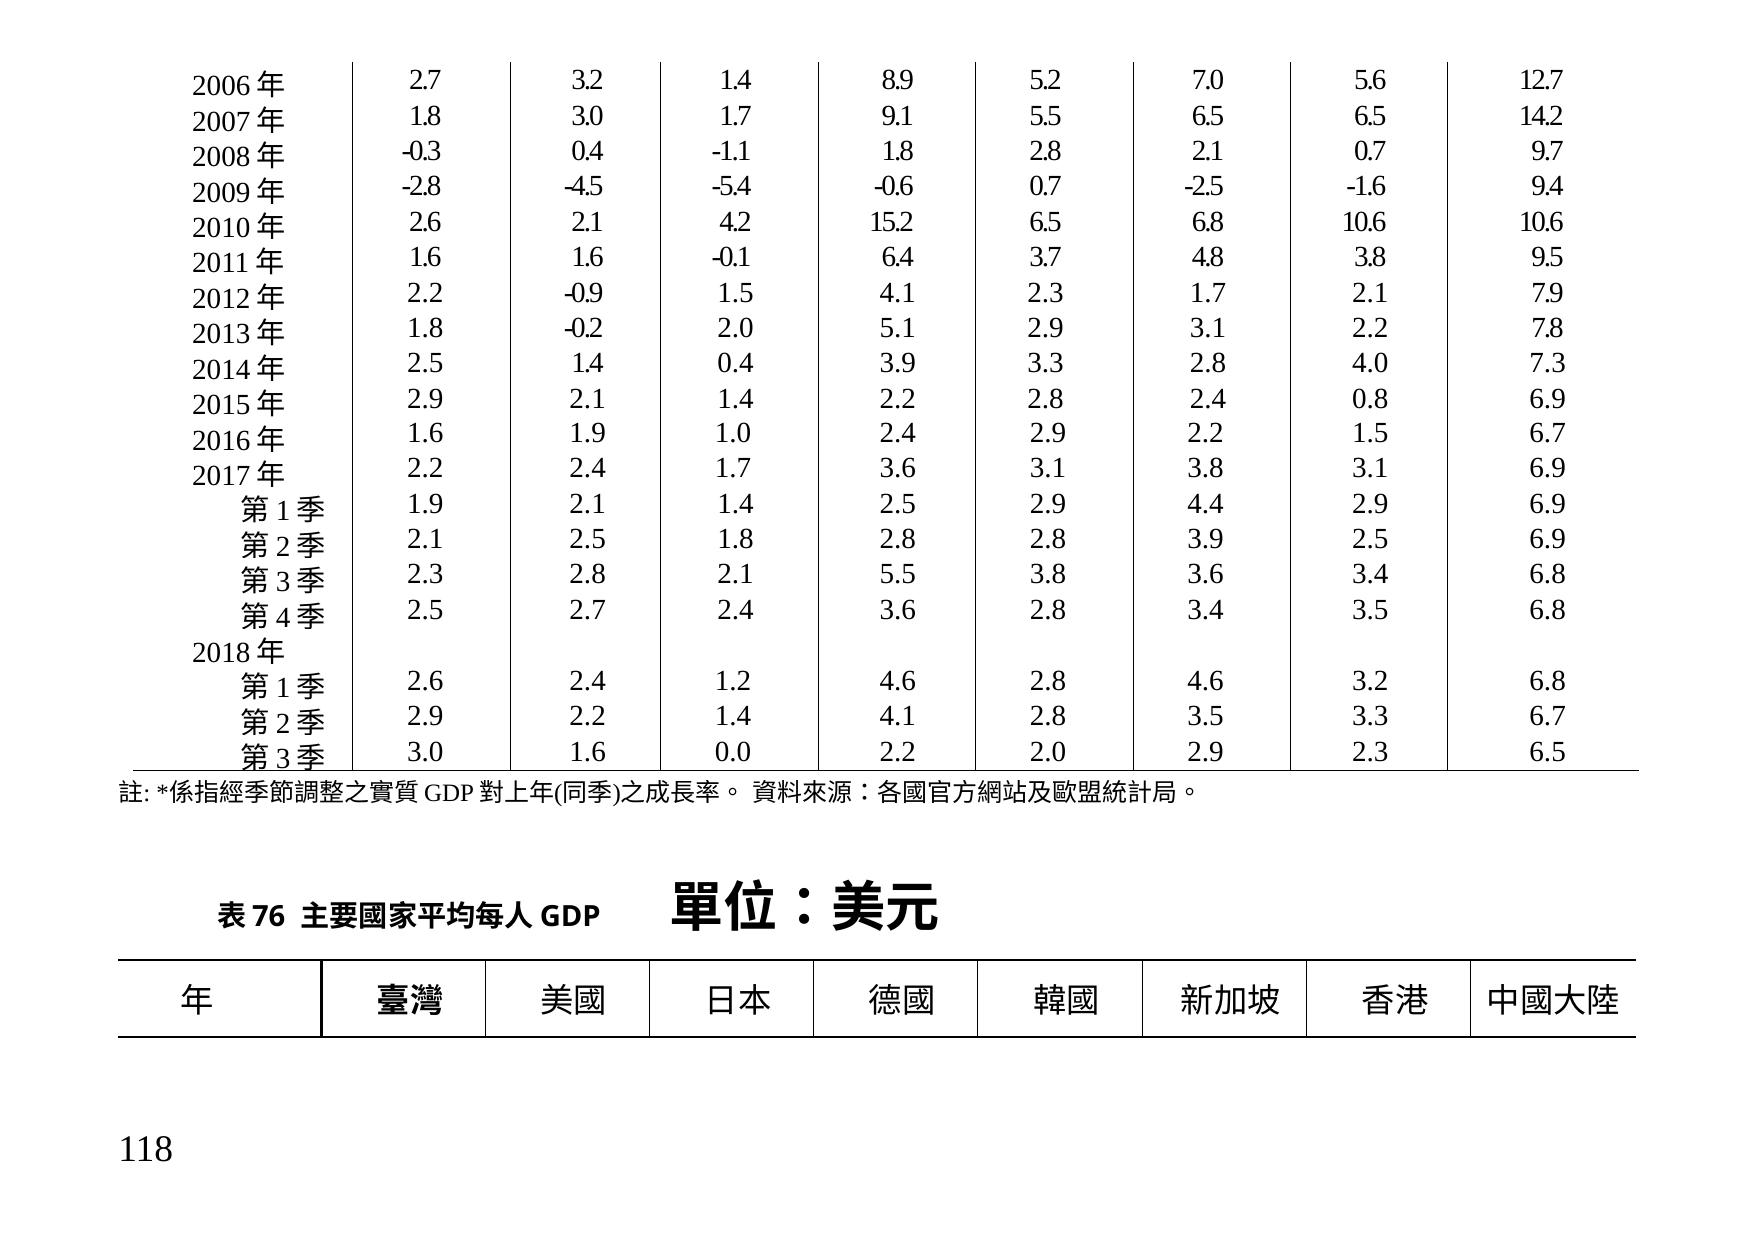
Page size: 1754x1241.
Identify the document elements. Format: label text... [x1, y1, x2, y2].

table_cell 2.4 [819, 416, 975, 452]
table_cell 10.6 [1291, 204, 1447, 239]
table_cell [661, 629, 818, 664]
table_cell 0.7 [976, 168, 1133, 204]
table_cell 2.2 [353, 275, 510, 310]
table_cell 6.9 [1448, 381, 1639, 416]
table_cell 2.4 [1134, 381, 1290, 416]
table_cell 14.2 [1448, 98, 1639, 133]
table_cell 3.3 [1291, 700, 1447, 735]
table_cell 1.8 [819, 133, 975, 168]
table_cell 6.9 [1448, 452, 1639, 487]
table_cell 1.9 [511, 416, 660, 452]
table_cell 1.2 [661, 664, 818, 699]
table_cell 2.5 [353, 593, 510, 629]
table_cell 2.9 [1134, 735, 1290, 770]
table_cell [511, 629, 660, 664]
table_cell [1448, 629, 1639, 664]
table_cell 1.8 [661, 523, 818, 558]
table_cell 3.6 [819, 452, 975, 487]
table_cell 2.5 [819, 487, 975, 522]
table_cell 0.0 [661, 735, 818, 770]
table_cell 6.5 [1448, 735, 1639, 770]
table_cell 2.3 [976, 275, 1133, 310]
table_cell 3.0 [511, 98, 660, 133]
table_cell 1.4 [661, 487, 818, 522]
table_cell 4.4 [1134, 487, 1290, 522]
table_cell 7.9 [1448, 275, 1639, 310]
table_cell 5.1 [819, 310, 975, 345]
table_header 日本 [650, 961, 813, 1036]
table_cell 3.4 [1291, 558, 1447, 593]
table_cell 3.8 [1291, 239, 1447, 274]
table_cell 2009年 [133, 168, 352, 204]
table_cell 1.9 [353, 487, 510, 522]
text 註: *係指經季節調整之實質GDP對上年(同季)之成長率。 資料來源：各國官方網站及歐盟統計局。 [118, 771, 1636, 809]
table_cell 2.8 [976, 381, 1133, 416]
table_cell 2.8 [1134, 345, 1290, 381]
table_cell 2.9 [1291, 487, 1447, 522]
table_header 新加坡 [1143, 961, 1306, 1036]
table_cell 第2季 [133, 523, 352, 558]
table_cell 6.9 [1448, 523, 1639, 558]
table_cell 3.4 [1134, 593, 1290, 629]
table_cell 2.0 [661, 310, 818, 345]
table_cell 6.7 [1448, 416, 1639, 452]
table_cell 3.1 [1291, 452, 1447, 487]
table_cell -5.4 [661, 168, 818, 204]
table_cell 2008年 [133, 133, 352, 168]
table_cell 3.0 [353, 735, 510, 770]
table_cell 2.6 [353, 664, 510, 699]
table_cell -0.1 [661, 239, 818, 274]
table_cell 3.1 [1134, 310, 1290, 345]
table_cell 2.4 [661, 593, 818, 629]
table_cell [1291, 629, 1447, 664]
table_cell 3.8 [976, 558, 1133, 593]
table_cell 2.8 [976, 700, 1133, 735]
table_cell 第2季 [133, 700, 352, 735]
table_cell 3.3 [976, 345, 1133, 381]
table_header 美國 [486, 961, 649, 1036]
table_cell 5.2 [976, 62, 1133, 97]
table_cell 1.4 [661, 700, 818, 735]
table_cell 9.4 [1448, 168, 1639, 204]
table_cell 2.8 [819, 523, 975, 558]
table_cell 2.9 [976, 416, 1133, 452]
table_cell 2011年 [133, 239, 352, 274]
table_header 香港 [1307, 961, 1470, 1036]
table_cell 2018年 [133, 629, 352, 664]
table_cell 2.8 [976, 593, 1133, 629]
table_cell 2.1 [511, 381, 660, 416]
table_cell 4.8 [1134, 239, 1290, 274]
table_cell 1.4 [661, 381, 818, 416]
table_cell 2.6 [353, 204, 510, 239]
table_cell 2.0 [976, 735, 1133, 770]
table_cell -2.8 [353, 168, 510, 204]
table_cell 3.9 [819, 345, 975, 381]
table_cell -4.5 [511, 168, 660, 204]
table_cell 6.8 [1448, 593, 1639, 629]
table_cell 2.5 [511, 523, 660, 558]
table_cell 7.3 [1448, 345, 1639, 381]
table_cell 3.6 [1134, 558, 1290, 593]
table_cell 1.7 [661, 98, 818, 133]
table_cell 4.1 [819, 700, 975, 735]
table_cell 6.8 [1448, 664, 1639, 699]
table_cell -1.1 [661, 133, 818, 168]
table_cell 3.8 [1134, 452, 1290, 487]
table_cell 1.0 [661, 416, 818, 452]
table_cell 0.7 [1291, 133, 1447, 168]
table_cell 1.8 [353, 310, 510, 345]
table_cell -0.6 [819, 168, 975, 204]
table_cell 9.7 [1448, 133, 1639, 168]
table_cell [1134, 629, 1290, 664]
table_cell 2.9 [976, 487, 1133, 522]
table_cell 1.5 [1291, 416, 1447, 452]
table_cell 2.5 [1291, 523, 1447, 558]
table_cell 3.5 [1134, 700, 1290, 735]
table_cell 10.6 [1448, 204, 1639, 239]
table_cell 2.9 [353, 381, 510, 416]
table_cell 2016年 [133, 416, 352, 452]
table_cell 5.6 [1291, 62, 1447, 97]
table_cell 2.2 [1291, 310, 1447, 345]
table_cell -0.9 [511, 275, 660, 310]
table_cell 6.5 [1291, 98, 1447, 133]
table_cell 3.5 [1291, 593, 1447, 629]
table_cell 2014年 [133, 345, 352, 381]
table_cell 3.9 [1134, 523, 1290, 558]
table_cell 6.8 [1134, 204, 1290, 239]
table_cell 1.6 [353, 239, 510, 274]
table_cell 4.6 [819, 664, 975, 699]
table_cell 3.6 [819, 593, 975, 629]
table_cell 2.1 [511, 487, 660, 522]
table_cell 3.2 [1291, 664, 1447, 699]
table_cell 6.7 [1448, 700, 1639, 735]
table_cell 2006年 [133, 62, 352, 97]
table_cell [819, 629, 975, 664]
table_cell 2.1 [1134, 133, 1290, 168]
table_cell 2.2 [819, 735, 975, 770]
table_cell 5.5 [819, 558, 975, 593]
table_cell 6.5 [1134, 98, 1290, 133]
table_cell 第1季 [133, 487, 352, 522]
table_cell 2.1 [511, 204, 660, 239]
table_cell 9.5 [1448, 239, 1639, 274]
table_cell 2012年 [133, 275, 352, 310]
table_cell 2.9 [353, 700, 510, 735]
table_cell 7.0 [1134, 62, 1290, 97]
table_cell 2.2 [1134, 416, 1290, 452]
table_cell 5.5 [976, 98, 1133, 133]
table_cell 2007年 [133, 98, 352, 133]
table_cell 1.7 [1134, 275, 1290, 310]
table_cell 4.6 [1134, 664, 1290, 699]
table_cell 1.6 [511, 735, 660, 770]
table_cell 1.4 [511, 345, 660, 381]
table_cell 4.2 [661, 204, 818, 239]
table_header 中國大陸 [1471, 961, 1636, 1036]
table_cell 1.6 [353, 416, 510, 452]
subtitle 表76 主要國家平均每人GDP 單位：美元 [118, 846, 1636, 959]
table_cell 2.1 [661, 558, 818, 593]
table_cell 6.5 [976, 204, 1133, 239]
table_cell 2013年 [133, 310, 352, 345]
table_cell [353, 629, 510, 664]
table_cell 0.8 [1291, 381, 1447, 416]
table_cell 3.1 [976, 452, 1133, 487]
table_cell 第3季 [133, 735, 352, 770]
table_cell 8.9 [819, 62, 975, 97]
table_cell 0.4 [661, 345, 818, 381]
table_cell 2.2 [511, 700, 660, 735]
table_cell 2.1 [1291, 275, 1447, 310]
table_cell 6.9 [1448, 487, 1639, 522]
table_cell 2.3 [353, 558, 510, 593]
table_cell 第4季 [133, 593, 352, 629]
table_cell 3.2 [511, 62, 660, 97]
table_cell 2017年 [133, 452, 352, 487]
table_cell 第3季 [133, 558, 352, 593]
table_cell 2.4 [511, 452, 660, 487]
table_cell 12.7 [1448, 62, 1639, 97]
table_header 臺灣 [323, 961, 485, 1036]
table_cell -1.6 [1291, 168, 1447, 204]
table_cell 6.4 [819, 239, 975, 274]
table_cell 6.8 [1448, 558, 1639, 593]
table_cell 2015年 [133, 381, 352, 416]
table_cell -2.5 [1134, 168, 1290, 204]
table_cell 2.8 [976, 664, 1133, 699]
table_cell 2.3 [1291, 735, 1447, 770]
table_cell 2.2 [353, 452, 510, 487]
table_cell 2.2 [819, 381, 975, 416]
table_cell 第1季 [133, 664, 352, 699]
table_header 德國 [814, 961, 977, 1036]
table_cell 2.7 [353, 62, 510, 97]
table_cell 1.7 [661, 452, 818, 487]
table_cell 2010年 [133, 204, 352, 239]
table_cell 2.7 [511, 593, 660, 629]
table_header 年 [118, 961, 320, 1036]
table_cell 2.1 [353, 523, 510, 558]
table_header 韓國 [978, 961, 1142, 1036]
table_cell [976, 629, 1133, 664]
table_cell 2.9 [976, 310, 1133, 345]
table_cell 15.2 [819, 204, 975, 239]
table_cell -0.2 [511, 310, 660, 345]
table_cell 2.5 [353, 345, 510, 381]
table_cell -0.3 [353, 133, 510, 168]
table_cell 1.6 [511, 239, 660, 274]
table_cell 2.8 [511, 558, 660, 593]
table_cell 2.8 [976, 133, 1133, 168]
table_cell 3.7 [976, 239, 1133, 274]
table_cell 2.4 [511, 664, 660, 699]
table_cell 1.5 [661, 275, 818, 310]
table_cell 0.4 [511, 133, 660, 168]
table_cell 7.8 [1448, 310, 1639, 345]
table_cell 1.8 [353, 98, 510, 133]
table_cell 4.1 [819, 275, 975, 310]
table_cell 4.0 [1291, 345, 1447, 381]
table_cell 9.1 [819, 98, 975, 133]
table_cell 1.4 [661, 62, 818, 97]
table_cell 2.8 [976, 523, 1133, 558]
